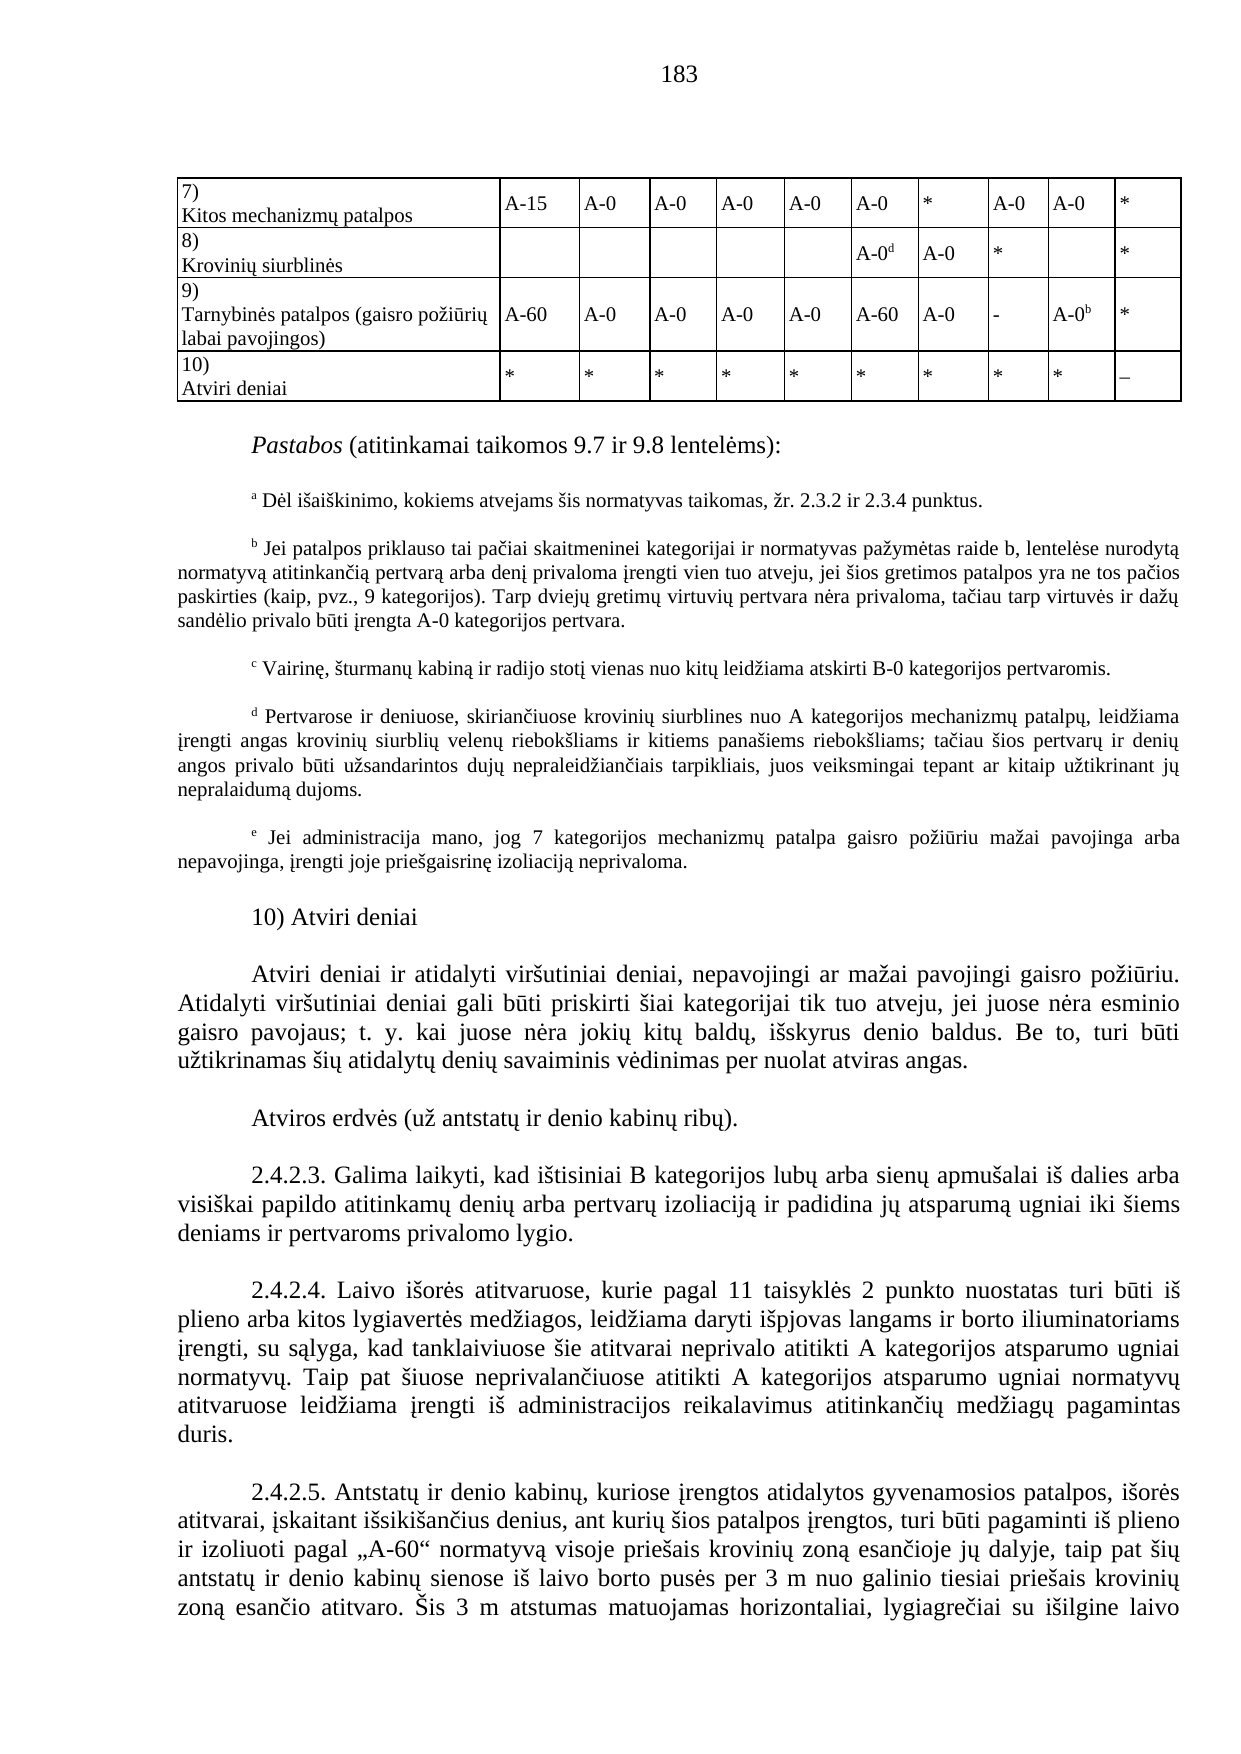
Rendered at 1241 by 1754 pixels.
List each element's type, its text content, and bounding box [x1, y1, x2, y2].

text Atviros erdvės (už antstatų ir denio kabinų ribų). [177, 1103, 1181, 1132]
table_cell A-0 [717, 278, 784, 350]
table_cell * [1049, 352, 1114, 400]
table_cell * [580, 352, 649, 400]
text b Jei patalpos priklauso tai pačiai skaitmeninei kategorijai ir normatyvas pažymėtas raide b, lentelėse nurodytą normatyvą atitinkančią pertvarą arba denį privaloma įrengti vien tuo atveju, jei šios gretimos patalpos yra ne tos pačios paskirties (kaip, pvz., 9 kategorijos). Tarp dviejų gretimų virtuvių pertvara nėra privaloma, tačiau tarp virtuvės ir dažų sandėlio privalo būti įrengta A-0 kategorijos pertvara. [177, 536, 1181, 632]
table_cell A-0 [717, 179, 784, 227]
text e Jei administracija mano, jog 7 kategorijos mechanizmų patalpa gaisro požiūriu mažai pavojinga arba nepavojinga, įrengti joje priešgaisrinę izoliaciją neprivaloma. [177, 825, 1181, 873]
table_cell A-0 [580, 278, 649, 350]
table_cell A-0 [580, 179, 649, 227]
table_cell * [1116, 278, 1180, 350]
text Atviri deniai ir atidalyti viršutiniai deniai, nepavojingi ar mažai pavojingi gaisro požiūriu. Atidalyti viršutiniai deniai gali būti priskirti šiai kategorijai tik tuo atveju, jei juose nėra esminio gaisro pavojaus; t. y. kai juose nėra jokių kitų baldų, išskyrus denio baldus. Be to, turi būti užtikrinamas šių atidalytų denių savaiminis vėdinimas per nuolat atviras angas. [177, 959, 1181, 1074]
table_cell * [989, 228, 1048, 277]
table_cell A-0 [989, 179, 1048, 227]
table_cell A-0b [1049, 278, 1114, 350]
text Pastabos (atitinkamai taikomos 9.7 ir 9.8 lentelėms): [177, 430, 1181, 459]
text a Dėl išaiškinimo, kokiems atvejams šis normatyvas taikomas, žr. 2.3.2 ir 2.3.4 punktus. [177, 488, 1181, 512]
table_cell A-60 [501, 278, 579, 350]
table_cell A-0 [651, 179, 716, 227]
table_cell * [1116, 228, 1180, 277]
table_cell A-0 [919, 278, 988, 350]
table_cell * [919, 352, 988, 400]
table_cell [717, 228, 784, 277]
table_cell * [1116, 179, 1180, 227]
table_cell A-0 [852, 179, 918, 227]
table_cell * [989, 352, 1048, 400]
table_cell * [501, 352, 579, 400]
text d Pertvarose ir deniuose, skiriančiuose krovinių siurblines nuo A kategorijos mechanizmų patalpų, leidžiama įrengti angas krovinių siurblių velenų riebokšliams ir kitiems panašiems riebokšliams; tačiau šios pertvarų ir denių angos privalo būti užsandarintos dujų nepraleidžiančiais tarpikliais, juos veiksmingai tepant ar kitaip užtikrinant jų nepralaidumą dujoms. [177, 704, 1181, 801]
table_cell [580, 228, 649, 277]
table_cell * [785, 352, 851, 400]
table_cell [1049, 228, 1114, 277]
table_cell A-0 [785, 278, 851, 350]
text c Vairinę, šturmanų kabiną ir radijo stotį vienas nuo kitų leidžiama atskirti B-0 kategorijos pertvaromis. [177, 656, 1181, 680]
text 2.4.2.5. Antstatų ir denio kabinų, kuriose įrengtos atidalytos gyvenamosios patalpos, išorės atitvarai, įskaitant išsikišančius denius, ant kurių šios patalpos įrengtos, turi būti pagaminti iš plieno ir izoliuoti pagal „A-60“ normatyvą visoje priešais krovinių zoną esančioje jų dalyje, taip pat šių antstatų ir denio kabinų sienose iš laivo borto pusės per 3 m nuo galinio tiesiai priešais krovinių zoną esančio atitvaro. Šis 3 m atstumas matuojamas horizontaliai, lygiagrečiai su išilgine laivo [177, 1477, 1181, 1620]
table_cell - [989, 278, 1048, 350]
table_cell A-60 [852, 278, 918, 350]
table_cell * [651, 352, 716, 400]
table_cell A-15 [501, 179, 579, 227]
table_cell – [1116, 352, 1180, 400]
table_cell A-0 [651, 278, 716, 350]
table_cell [785, 228, 851, 277]
table_cell A-0 [919, 228, 988, 277]
table_cell * [717, 352, 784, 400]
table_cell [501, 228, 579, 277]
table_cell A-0 [785, 179, 851, 227]
text 2.4.2.4. Laivo išorės atitvaruose, kurie pagal 11 taisyklės 2 punkto nuostatas turi būti iš plieno arba kitos lygiavertės medžiagos, leidžiama daryti išpjovas langams ir borto iliuminatoriams įrengti, su sąlyga, kad tanklaiviuose šie atitvarai neprivalo atitikti A kategorijos atsparumo ugniai normatyvų. Taip pat šiuose neprivalančiuose atitikti A kategorijos atsparumo ugniai normatyvų atitvaruose leidžiama įrengti iš administracijos reikalavimus atitinkančių medžiagų pagamintas duris. [177, 1275, 1181, 1448]
table_cell A-0d [852, 228, 918, 277]
text 2.4.2.3. Galima laikyti, kad ištisiniai B kategorijos lubų arba sienų apmušalai iš dalies arba visiškai papildo atitinkamų denių arba pertvarų izoliaciją ir padidina jų atsparumą ugniai iki šiems deniams ir pertvaroms privalomo lygio. [177, 1160, 1181, 1247]
text 10) Atviri deniai [177, 902, 1181, 930]
table_cell A-0 [1049, 179, 1114, 227]
table_cell [651, 228, 716, 277]
table_cell * [919, 179, 988, 227]
table_cell * [852, 352, 918, 400]
